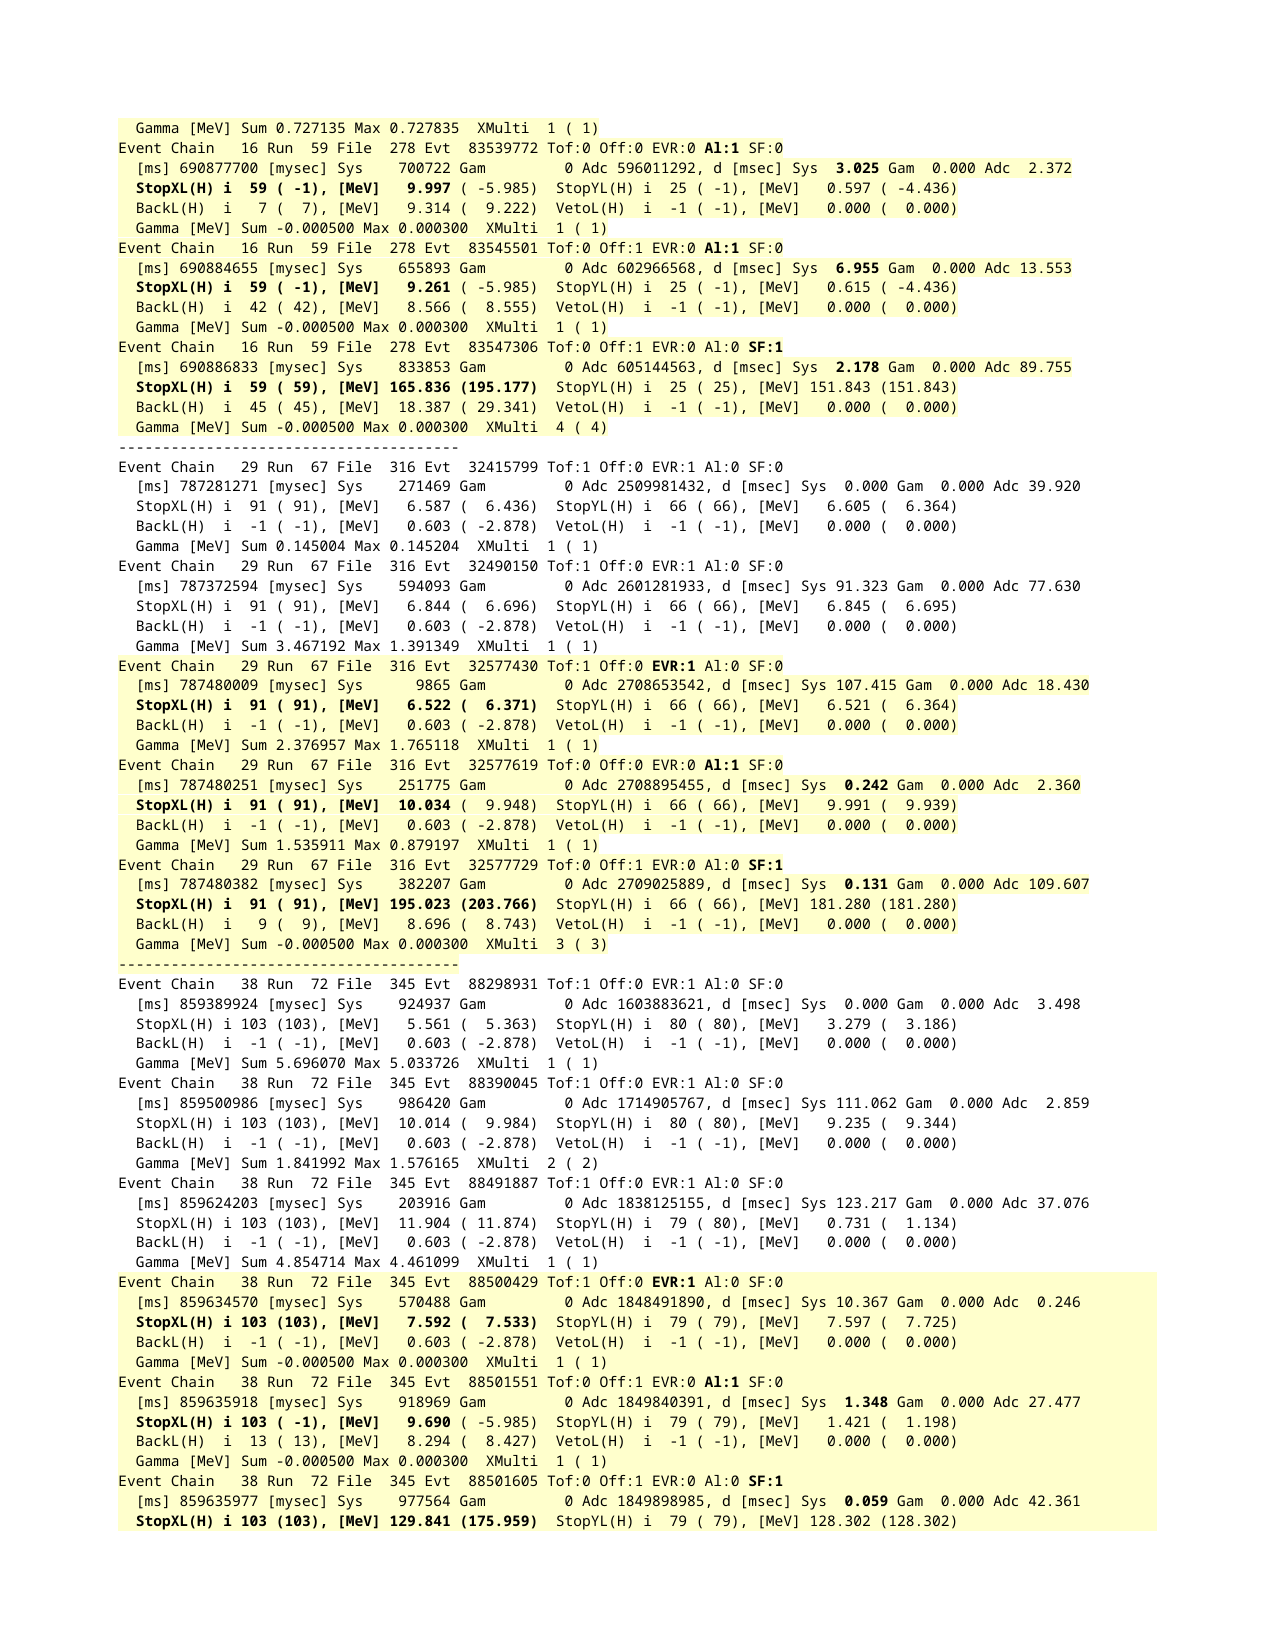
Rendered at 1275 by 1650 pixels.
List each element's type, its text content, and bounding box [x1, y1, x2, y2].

text StopXL(H) i 103 (103), [MeV] 5.561 ( 5.363) StopYL(H) i 80 ( 80), [MeV] 3.279 ( 3.186) [118, 1013, 1157, 1033]
text Gamma [MeV] Sum -0.000500 Max 0.000300 XMulti 1 ( 1) [118, 317, 1157, 337]
text StopXL(H) i 59 ( -1), [MeV] 9.997 ( -5.985) StopYL(H) i 25 ( -1), [MeV] 0.597 ( -4.436) [118, 178, 1157, 198]
text [ms] 690886833 [mysec] Sys 833853 Gam 0 Adc 605144563, d [msec] Sys 2.178 Gam 0.000 Adc 89.755 [118, 357, 1157, 377]
text [ms] 859634570 [mysec] Sys 570488 Gam 0 Adc 1848491890, d [msec] Sys 10.367 Gam 0.000 Adc 0.246 [118, 1292, 1157, 1312]
text BackL(H) i -1 ( -1), [MeV] 0.603 ( -2.878) VetoL(H) i -1 ( -1), [MeV] 0.000 ( 0.000) [118, 1133, 1157, 1153]
text [ms] 690884655 [mysec] Sys 655893 Gam 0 Adc 602966568, d [msec] Sys 6.955 Gam 0.000 Adc 13.553 [118, 257, 1157, 277]
text StopXL(H) i 91 ( 91), [MeV] 10.034 ( 9.948) StopYL(H) i 66 ( 66), [MeV] 9.991 ( 9.939) [118, 794, 1157, 814]
text BackL(H) i 42 ( 42), [MeV] 8.566 ( 8.555) VetoL(H) i -1 ( -1), [MeV] 0.000 ( 0.000) [118, 297, 1157, 317]
text [ms] 787480009 [mysec] Sys 9865 Gam 0 Adc 2708653542, d [msec] Sys 107.415 Gam 0.000 Adc 18.430 [118, 675, 1157, 695]
text Gamma [MeV] Sum 3.467192 Max 1.391349 XMulti 1 ( 1) [118, 635, 1157, 655]
text BackL(H) i 45 ( 45), [MeV] 18.387 ( 29.341) VetoL(H) i -1 ( -1), [MeV] 0.000 ( 0.000) [118, 397, 1157, 417]
text Event Chain 38 Run 72 File 345 Evt 88501605 Tof:0 Off:1 EVR:0 Al:0 SF:1 [118, 1471, 1157, 1491]
text [ms] 859635918 [mysec] Sys 918969 Gam 0 Adc 1849840391, d [msec] Sys 1.348 Gam 0.000 Adc 27.477 [118, 1391, 1157, 1411]
text [ms] 859635977 [mysec] Sys 977564 Gam 0 Adc 1849898985, d [msec] Sys 0.059 Gam 0.000 Adc 42.361 [118, 1491, 1157, 1511]
text --------------------------------------- [118, 954, 1157, 974]
text BackL(H) i -1 ( -1), [MeV] 0.603 ( -2.878) VetoL(H) i -1 ( -1), [MeV] 0.000 ( 0.000) [118, 814, 1157, 834]
text Gamma [MeV] Sum 0.727135 Max 0.727835 XMulti 1 ( 1) [118, 118, 1157, 138]
text Gamma [MeV] Sum 1.535911 Max 0.879197 XMulti 1 ( 1) [118, 834, 1157, 854]
text Gamma [MeV] Sum 1.841992 Max 1.576165 XMulti 2 ( 2) [118, 1153, 1157, 1173]
text Event Chain 29 Run 67 File 316 Evt 32577619 Tof:0 Off:0 EVR:0 Al:1 SF:0 [118, 755, 1157, 775]
text [ms] 859389924 [mysec] Sys 924937 Gam 0 Adc 1603883621, d [msec] Sys 0.000 Gam 0.000 Adc 3.498 [118, 993, 1157, 1013]
text StopXL(H) i 91 ( 91), [MeV] 195.023 (203.766) StopYL(H) i 66 ( 66), [MeV] 181.280 (181.280) [118, 894, 1157, 914]
text [ms] 690877700 [mysec] Sys 700722 Gam 0 Adc 596011292, d [msec] Sys 3.025 Gam 0.000 Adc 2.372 [118, 158, 1157, 178]
text StopXL(H) i 91 ( 91), [MeV] 6.844 ( 6.696) StopYL(H) i 66 ( 66), [MeV] 6.845 ( 6.695) [118, 596, 1157, 616]
text Event Chain 29 Run 67 File 316 Evt 32415799 Tof:1 Off:0 EVR:1 Al:0 SF:0 [118, 456, 1157, 476]
text BackL(H) i -1 ( -1), [MeV] 0.603 ( -2.878) VetoL(H) i -1 ( -1), [MeV] 0.000 ( 0.000) [118, 1332, 1157, 1352]
text Event Chain 16 Run 59 File 278 Evt 83545501 Tof:0 Off:1 EVR:0 Al:1 SF:0 [118, 237, 1157, 257]
text Event Chain 38 Run 72 File 345 Evt 88390045 Tof:1 Off:0 EVR:1 Al:0 SF:0 [118, 1073, 1157, 1093]
text Event Chain 29 Run 67 File 316 Evt 32577430 Tof:1 Off:0 EVR:1 Al:0 SF:0 [118, 655, 1157, 675]
text [ms] 787281271 [mysec] Sys 271469 Gam 0 Adc 2509981432, d [msec] Sys 0.000 Gam 0.000 Adc 39.920 [118, 476, 1157, 496]
text Gamma [MeV] Sum 2.376957 Max 1.765118 XMulti 1 ( 1) [118, 735, 1157, 755]
text Gamma [MeV] Sum 0.145004 Max 0.145204 XMulti 1 ( 1) [118, 536, 1157, 556]
text StopXL(H) i 91 ( 91), [MeV] 6.522 ( 6.371) StopYL(H) i 66 ( 66), [MeV] 6.521 ( 6.364) [118, 695, 1157, 715]
text --------------------------------------- [118, 436, 1157, 456]
text Gamma [MeV] Sum 4.854714 Max 4.461099 XMulti 1 ( 1) [118, 1252, 1157, 1272]
text Event Chain 38 Run 72 File 345 Evt 88491887 Tof:1 Off:0 EVR:1 Al:0 SF:0 [118, 1173, 1157, 1192]
text StopXL(H) i 103 (103), [MeV] 11.904 ( 11.874) StopYL(H) i 79 ( 80), [MeV] 0.731 ( 1.134) [118, 1212, 1157, 1232]
text BackL(H) i -1 ( -1), [MeV] 0.603 ( -2.878) VetoL(H) i -1 ( -1), [MeV] 0.000 ( 0.000) [118, 516, 1157, 536]
text BackL(H) i -1 ( -1), [MeV] 0.603 ( -2.878) VetoL(H) i -1 ( -1), [MeV] 0.000 ( 0.000) [118, 616, 1157, 635]
text Gamma [MeV] Sum 5.696070 Max 5.033726 XMulti 1 ( 1) [118, 1053, 1157, 1073]
text Event Chain 38 Run 72 File 345 Evt 88501551 Tof:0 Off:1 EVR:0 Al:1 SF:0 [118, 1372, 1157, 1391]
text BackL(H) i 9 ( 9), [MeV] 8.696 ( 8.743) VetoL(H) i -1 ( -1), [MeV] 0.000 ( 0.000) [118, 914, 1157, 934]
text [ms] 787372594 [mysec] Sys 594093 Gam 0 Adc 2601281933, d [msec] Sys 91.323 Gam 0.000 Adc 77.630 [118, 576, 1157, 596]
text StopXL(H) i 59 ( -1), [MeV] 9.261 ( -5.985) StopYL(H) i 25 ( -1), [MeV] 0.615 ( -4.436) [118, 277, 1157, 297]
text StopXL(H) i 103 (103), [MeV] 10.014 ( 9.984) StopYL(H) i 80 ( 80), [MeV] 9.235 ( 9.344) [118, 1113, 1157, 1133]
text Gamma [MeV] Sum -0.000500 Max 0.000300 XMulti 1 ( 1) [118, 218, 1157, 237]
text Event Chain 38 Run 72 File 345 Evt 88500429 Tof:1 Off:0 EVR:1 Al:0 SF:0 [118, 1272, 1157, 1292]
text [ms] 859500986 [mysec] Sys 986420 Gam 0 Adc 1714905767, d [msec] Sys 111.062 Gam 0.000 Adc 2.859 [118, 1093, 1157, 1113]
text StopXL(H) i 103 ( -1), [MeV] 9.690 ( -5.985) StopYL(H) i 79 ( 79), [MeV] 1.421 ( 1.198) [118, 1411, 1157, 1431]
text Event Chain 29 Run 67 File 316 Evt 32490150 Tof:1 Off:0 EVR:1 Al:0 SF:0 [118, 556, 1157, 576]
text BackL(H) i -1 ( -1), [MeV] 0.603 ( -2.878) VetoL(H) i -1 ( -1), [MeV] 0.000 ( 0.000) [118, 1232, 1157, 1252]
text Event Chain 29 Run 67 File 316 Evt 32577729 Tof:0 Off:1 EVR:0 Al:0 SF:1 [118, 854, 1157, 874]
text StopXL(H) i 91 ( 91), [MeV] 6.587 ( 6.436) StopYL(H) i 66 ( 66), [MeV] 6.605 ( 6.364) [118, 496, 1157, 516]
text StopXL(H) i 103 (103), [MeV] 7.592 ( 7.533) StopYL(H) i 79 ( 79), [MeV] 7.597 ( 7.725) [118, 1312, 1157, 1332]
text Event Chain 16 Run 59 File 278 Evt 83547306 Tof:0 Off:1 EVR:0 Al:0 SF:1 [118, 337, 1157, 357]
text BackL(H) i 7 ( 7), [MeV] 9.314 ( 9.222) VetoL(H) i -1 ( -1), [MeV] 0.000 ( 0.000) [118, 198, 1157, 218]
text StopXL(H) i 59 ( 59), [MeV] 165.836 (195.177) StopYL(H) i 25 ( 25), [MeV] 151.843 (151.843) [118, 377, 1157, 397]
text StopXL(H) i 103 (103), [MeV] 129.841 (175.959) StopYL(H) i 79 ( 79), [MeV] 128.302 (128.302) [118, 1511, 1157, 1531]
text Event Chain 16 Run 59 File 278 Evt 83539772 Tof:0 Off:0 EVR:0 Al:1 SF:0 [118, 138, 1157, 158]
text Gamma [MeV] Sum -0.000500 Max 0.000300 XMulti 4 ( 4) [118, 417, 1157, 436]
text [ms] 787480382 [mysec] Sys 382207 Gam 0 Adc 2709025889, d [msec] Sys 0.131 Gam 0.000 Adc 109.607 [118, 874, 1157, 894]
text Gamma [MeV] Sum -0.000500 Max 0.000300 XMulti 1 ( 1) [118, 1451, 1157, 1471]
text Gamma [MeV] Sum -0.000500 Max 0.000300 XMulti 3 ( 3) [118, 934, 1157, 954]
text BackL(H) i -1 ( -1), [MeV] 0.603 ( -2.878) VetoL(H) i -1 ( -1), [MeV] 0.000 ( 0.000) [118, 1033, 1157, 1053]
text [ms] 787480251 [mysec] Sys 251775 Gam 0 Adc 2708895455, d [msec] Sys 0.242 Gam 0.000 Adc 2.360 [118, 775, 1157, 794]
text [ms] 859624203 [mysec] Sys 203916 Gam 0 Adc 1838125155, d [msec] Sys 123.217 Gam 0.000 Adc 37.076 [118, 1192, 1157, 1212]
text Gamma [MeV] Sum -0.000500 Max 0.000300 XMulti 1 ( 1) [118, 1352, 1157, 1372]
text Event Chain 38 Run 72 File 345 Evt 88298931 Tof:1 Off:0 EVR:1 Al:0 SF:0 [118, 974, 1157, 993]
text BackL(H) i 13 ( 13), [MeV] 8.294 ( 8.427) VetoL(H) i -1 ( -1), [MeV] 0.000 ( 0.000) [118, 1431, 1157, 1451]
text BackL(H) i -1 ( -1), [MeV] 0.603 ( -2.878) VetoL(H) i -1 ( -1), [MeV] 0.000 ( 0.000) [118, 715, 1157, 735]
